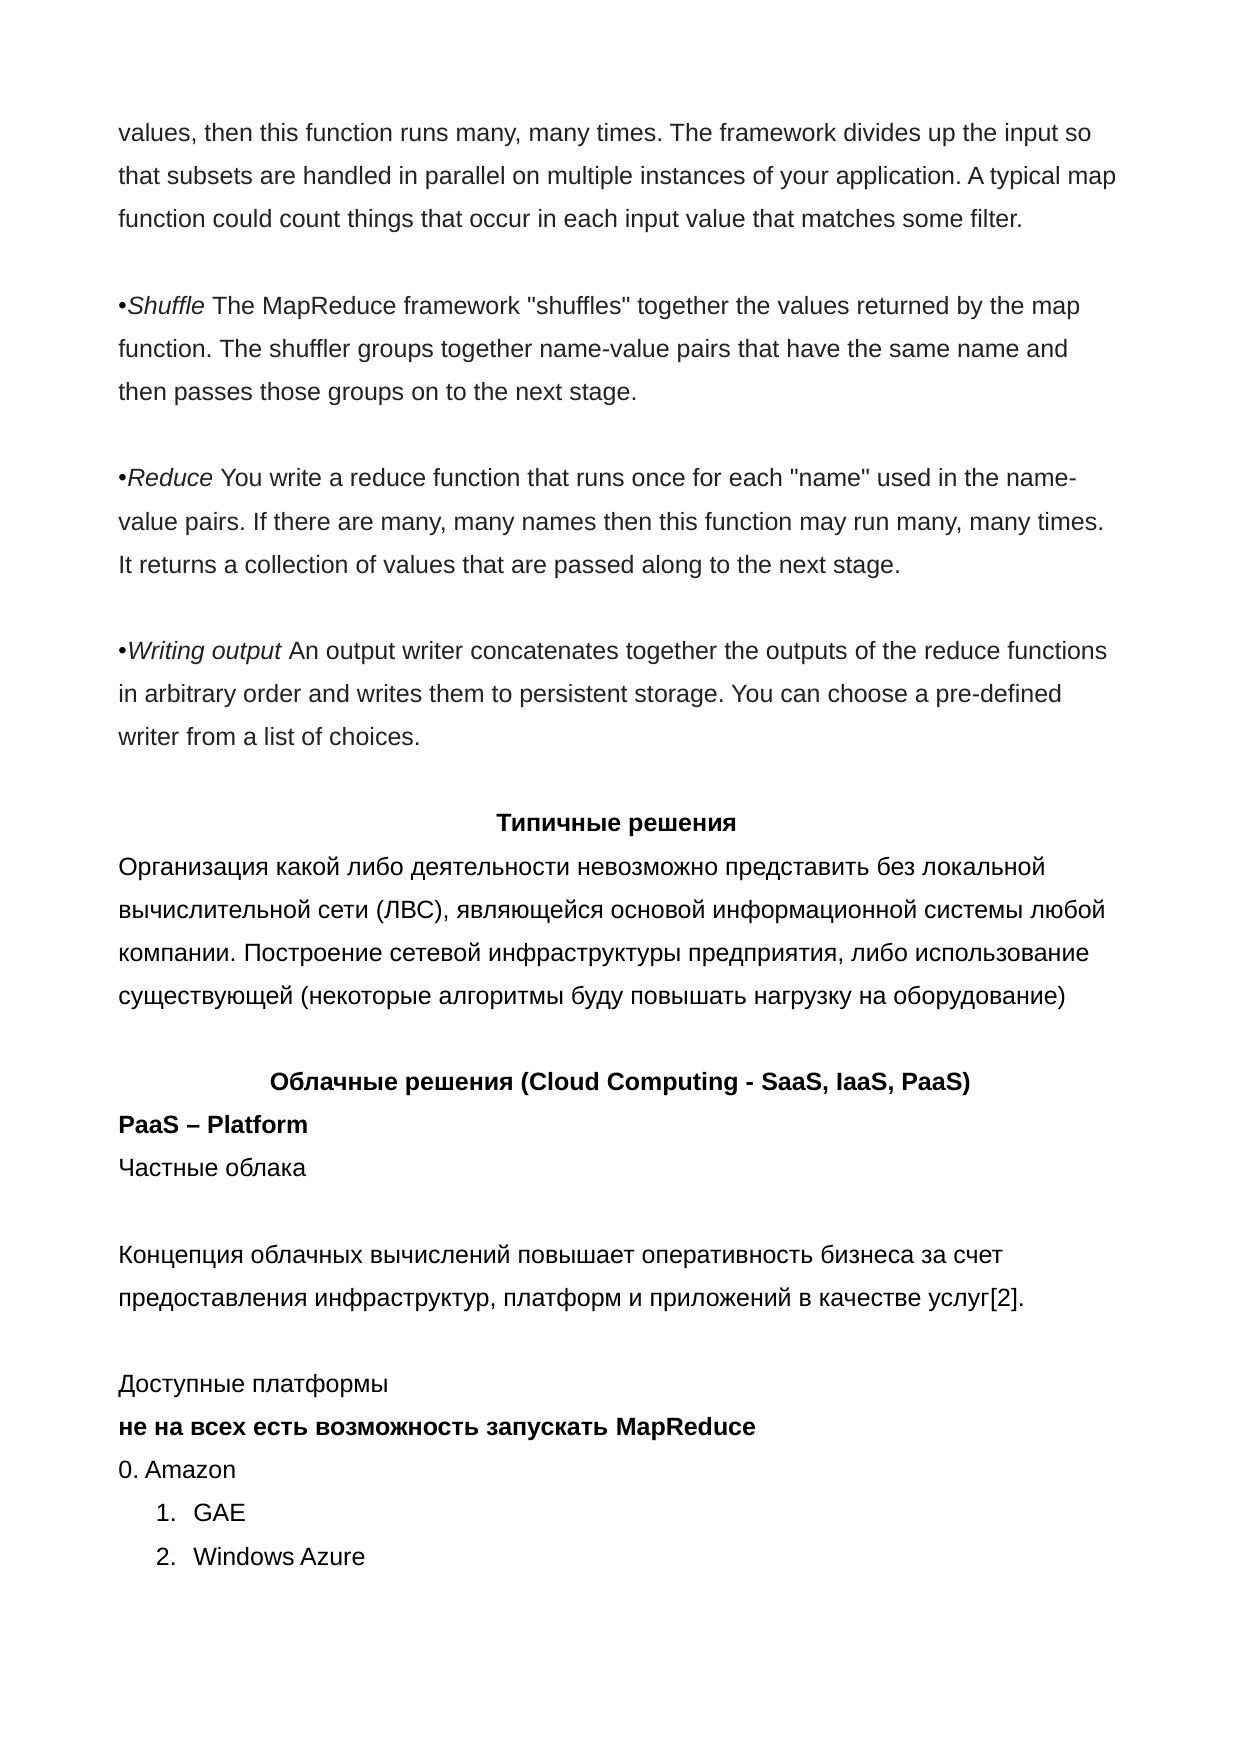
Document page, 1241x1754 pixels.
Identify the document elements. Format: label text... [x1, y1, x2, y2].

list GAE [156, 1498, 1122, 1527]
text не на всех есть возможность запускать MapReduce [118, 1412, 1122, 1441]
text Концепция облачных вычислений повышает оперативность бизнеса за счет предоставления инфраструктур, платформ и приложений в качестве услуг[2]. [118, 1240, 1122, 1312]
list Windows Azure [156, 1542, 1122, 1570]
text Частные облака [118, 1153, 1122, 1182]
text Облачные решения (Cloud Computing - SaaS, IaaS, PaaS) [118, 1067, 1122, 1096]
text Доступные платформы [118, 1369, 1122, 1398]
text 0. Amazon [118, 1455, 1122, 1484]
list Writing output An output writer concatenates together the outputs of the reduce functions in arbitrary order and writes them to persistent storage. You can choose a pre-defined writer from a list of choices. [118, 636, 1122, 751]
list Reduce You write a reduce function that runs once for each "name" used in the name-value pairs. If there are many, many names then this function may run many, many times. It returns a collection of values that are passed along to the next stage. [118, 463, 1122, 578]
text Типичные решения [118, 808, 1122, 837]
text Организация какой либо деятельности невозможно представить без локальной вычислительной сети (ЛВС), являющейся основой информационной системы любой компании. Построение сетевой инфраструктуры предприятия, либо использование существующей (некоторые алгоритмы буду повышать нагрузку на оборудование) [118, 852, 1122, 1010]
list values, then this function runs many, many times. The framework divides up the input so that subsets are handled in parallel on multiple instances of your application. A typical map function could count things that occur in each input value that matches some filter. [118, 118, 1122, 233]
text PaaS – Platform [118, 1110, 1122, 1139]
list Shuffle The MapReduce framework "shuffles" together the values returned by the map function. The shuffler groups together name-value pairs that have the same name and then passes those groups on to the next stage. [118, 291, 1122, 406]
